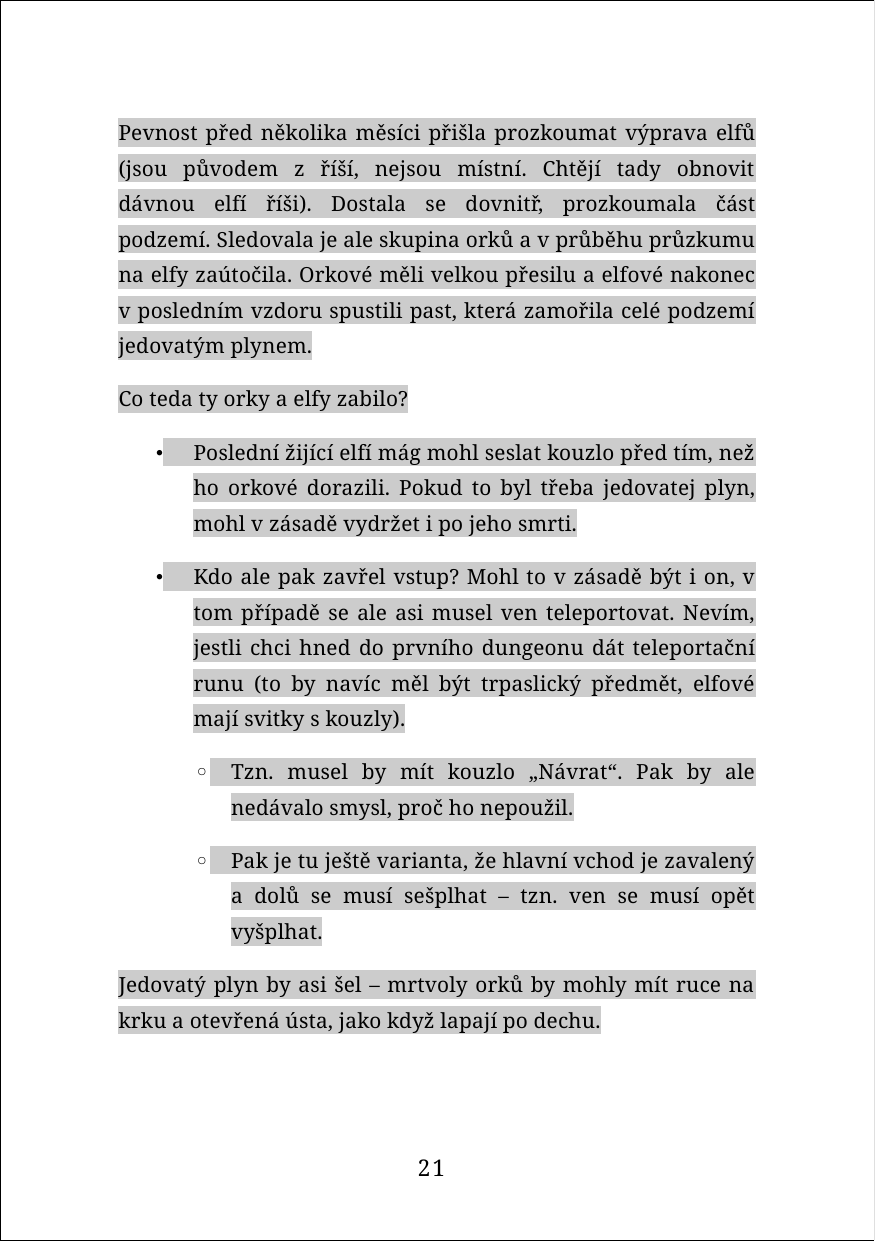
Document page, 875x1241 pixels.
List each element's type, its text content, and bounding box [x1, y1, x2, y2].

list Poslední žijící elfí mág mohl seslat kouzlo před tím, než ho orkové dorazili. Pokud to byl třeba jedovatej plyn, mohl v zásadě vydržet i po jeho smrti. [156, 438, 756, 537]
list Pak je tu ještě varianta, že hlavní vchod je zavalený a dolů se musí sešplhat – tzn. ven se musí opět vyšplhat. [193, 846, 756, 946]
text Jedovatý plyn by asi šel – mrtvoly orků by mohly mít ruce na krku a otevřená ústa, jako když lapají po dechu. [118, 970, 756, 1034]
text Co teda ty orky a elfy zabilo? [118, 384, 756, 413]
list Kdo ale pak zavřel vstup? Mohl to v zásadě být i on, v tom případě se ale asi musel ven teleportovat. Nevím, jestli chci hned do prvního dungeonu dát teleportační runu (to by navíc měl být trpaslický předmět, elfové mají svitky s kouzly). [156, 562, 756, 733]
text Pevnost před několika měsíci přišla prozkoumat výprava elfů (jsou původem z říší, nejsou místní. Chtějí tady obnovit dávnou elfí říši). Dostala se dovnitř, prozkoumala část podzemí. Sledovala je ale skupina orků a v průběhu průzkumu na elfy zaútočila. Orkové měli velkou přesilu a elfové nakonec v posledním vzdoru spustili past, která zamořila celé podzemí jedovatým plynem. [118, 118, 756, 360]
list Tzn. musel by mít kouzlo „Návrat“. Pak by ale nedávalo smysl, proč ho nepoužil. [193, 757, 756, 821]
